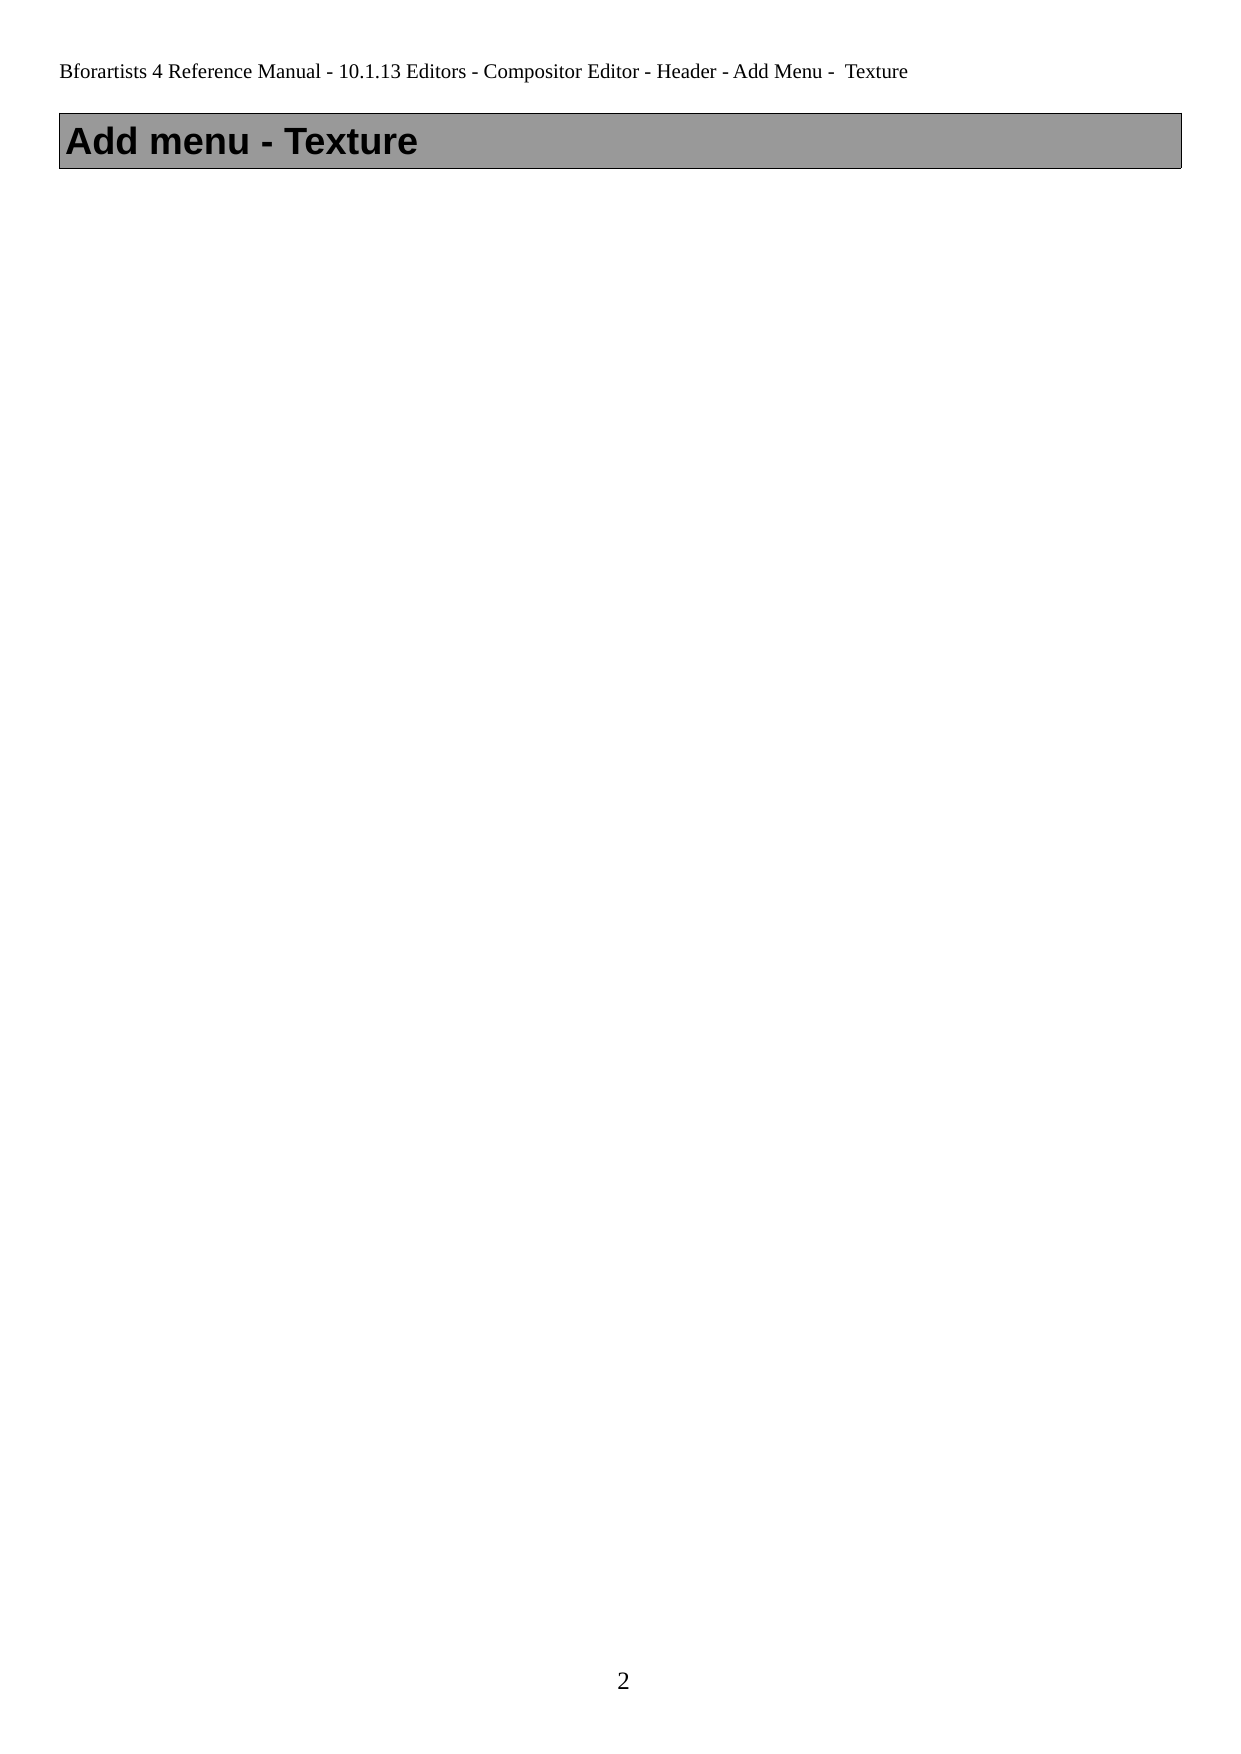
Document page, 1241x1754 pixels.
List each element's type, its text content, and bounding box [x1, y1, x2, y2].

table_header Add menu - Texture [60, 114, 1181, 168]
